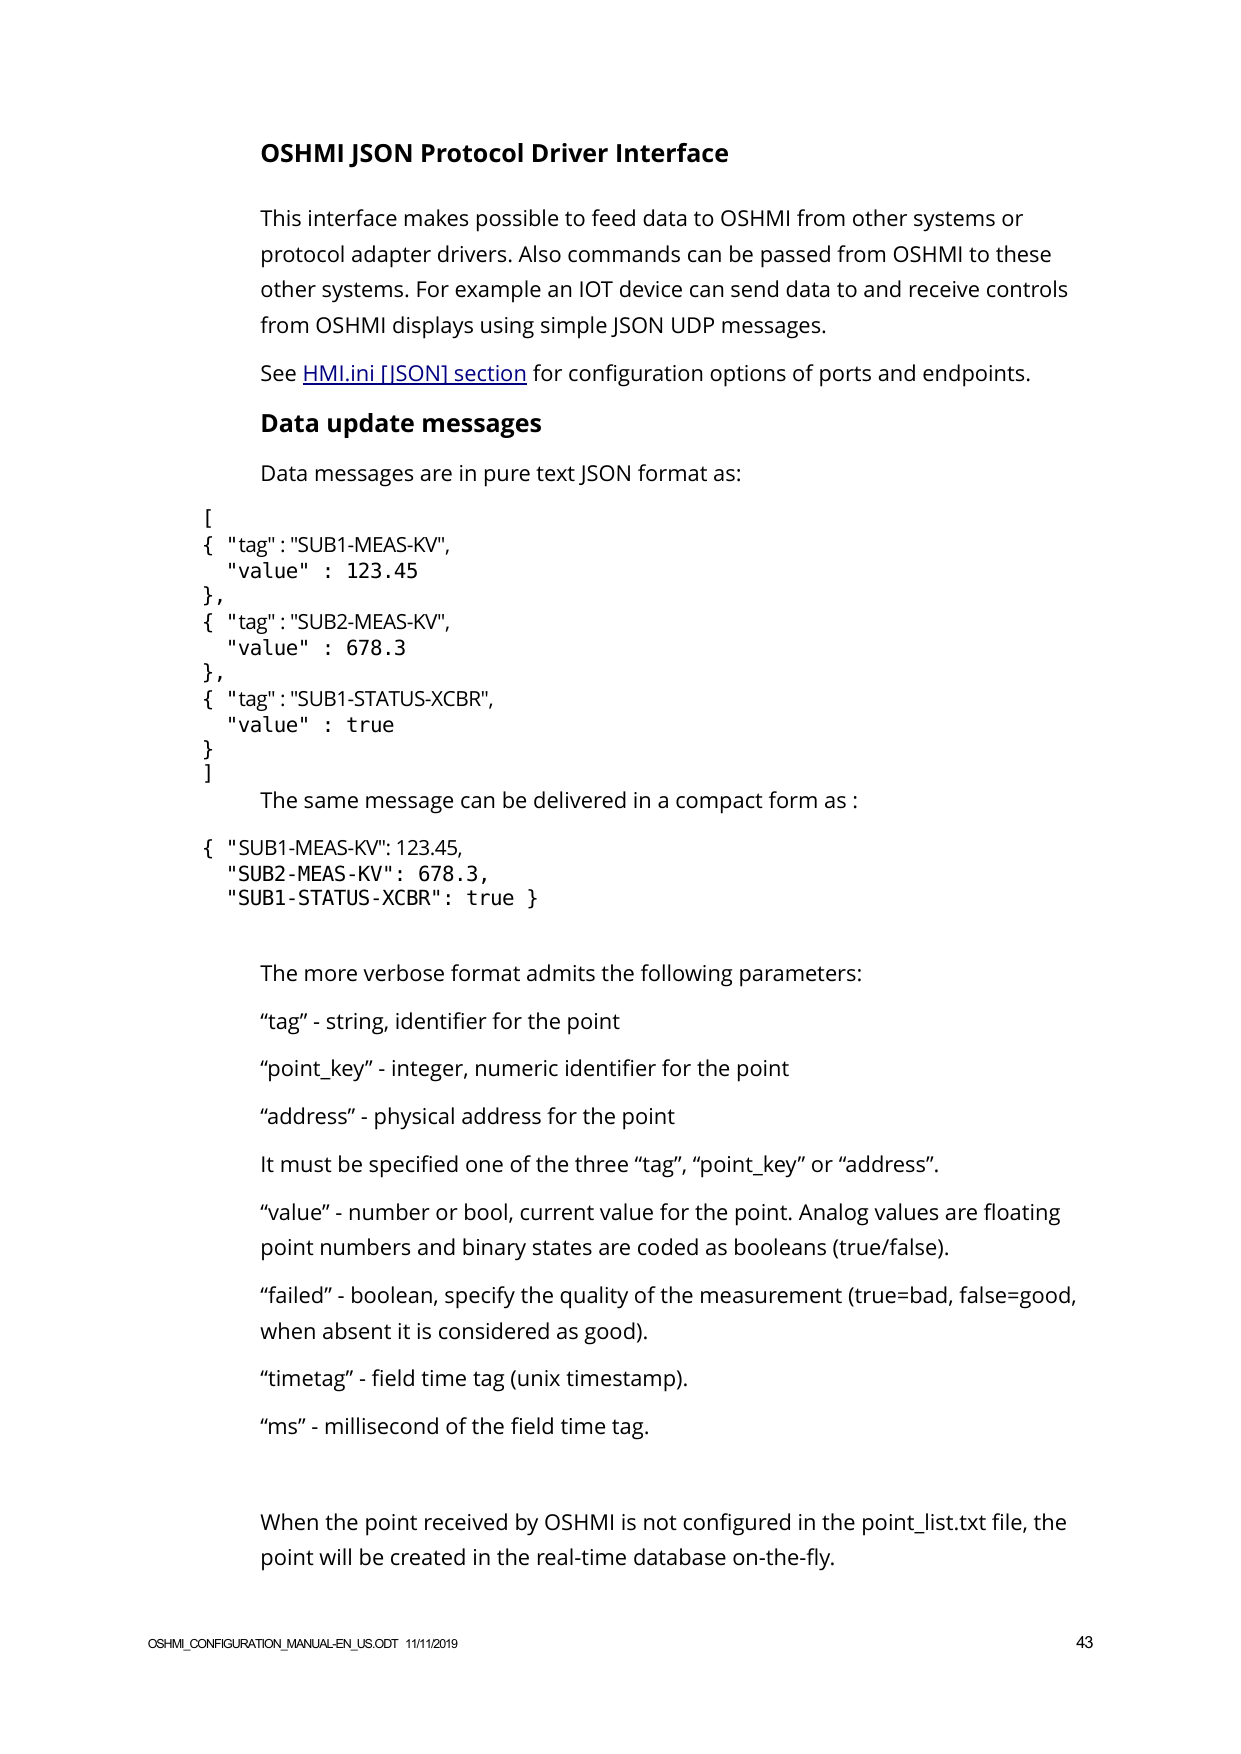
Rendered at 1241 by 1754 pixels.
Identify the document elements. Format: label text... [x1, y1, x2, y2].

text Data update messages [260, 406, 1093, 439]
text "SUB2-MEAS-KV": 678.3, [202, 862, 1093, 886]
text “ms” - millisecond of the field time tag. [260, 1411, 1093, 1441]
text { "tag" : "SUB1-STATUS-XCBR", [202, 684, 1093, 713]
text See HMI.ini [JSON] section for configuration options of ports and endpoints. [260, 358, 1093, 388]
text }, [202, 660, 1093, 684]
text [ [202, 506, 1093, 530]
text { "SUB1-MEAS-KV": 123.45, [202, 833, 1093, 862]
text “value” - number or bool, current value for the point. Analog values are floating point numbers and binary states are coded as booleans (true/false). [260, 1196, 1093, 1262]
text “tag” - string, identifier for the point [260, 1006, 1093, 1035]
text { "tag" : "SUB2-MEAS-KV", [202, 607, 1093, 636]
text “failed” - boolean, specify the quality of the measurement (true=bad, false=good, when absent it is considered as good). [260, 1280, 1093, 1345]
text “timetag” - field time tag (unix timestamp). [260, 1363, 1093, 1393]
text "value" : 678.3 [202, 636, 1093, 660]
text } [202, 737, 1093, 761]
text "SUB1-STATUS-XCBR": true } [202, 886, 1093, 910]
text The more verbose format admits the following parameters: [260, 958, 1093, 988]
text "value" : true [202, 713, 1093, 737]
text { "tag" : "SUB1-MEAS-KV", [202, 530, 1093, 559]
text ] [202, 761, 1093, 786]
text It must be specified one of the three “tag”, “point_key” or “address”. [260, 1149, 1093, 1178]
text When the point received by OSHMI is not configured in the point_list.txt file, the point will be created in the real-time database on-the-fly. [260, 1506, 1093, 1572]
text The same message can be delivered in a compact form as : [260, 786, 1093, 815]
text This interface makes possible to feed data to OSHMI from other systems or protocol adapter drivers. Also commands can be passed from OSHMI to these other systems. For example an IOT device can send data to and receive controls from OSHMI displays using simple JSON UDP messages. [260, 203, 1093, 340]
text “point_key” - integer, numeric identifier for the point [260, 1053, 1093, 1083]
text }, [202, 583, 1093, 607]
subtitle OSHMI JSON Protocol Driver Interface [260, 136, 1093, 170]
text “address” - physical address for the point [260, 1101, 1093, 1131]
text Data messages are in pure text JSON format as: [260, 458, 1093, 488]
text "value" : 123.45 [202, 559, 1093, 583]
